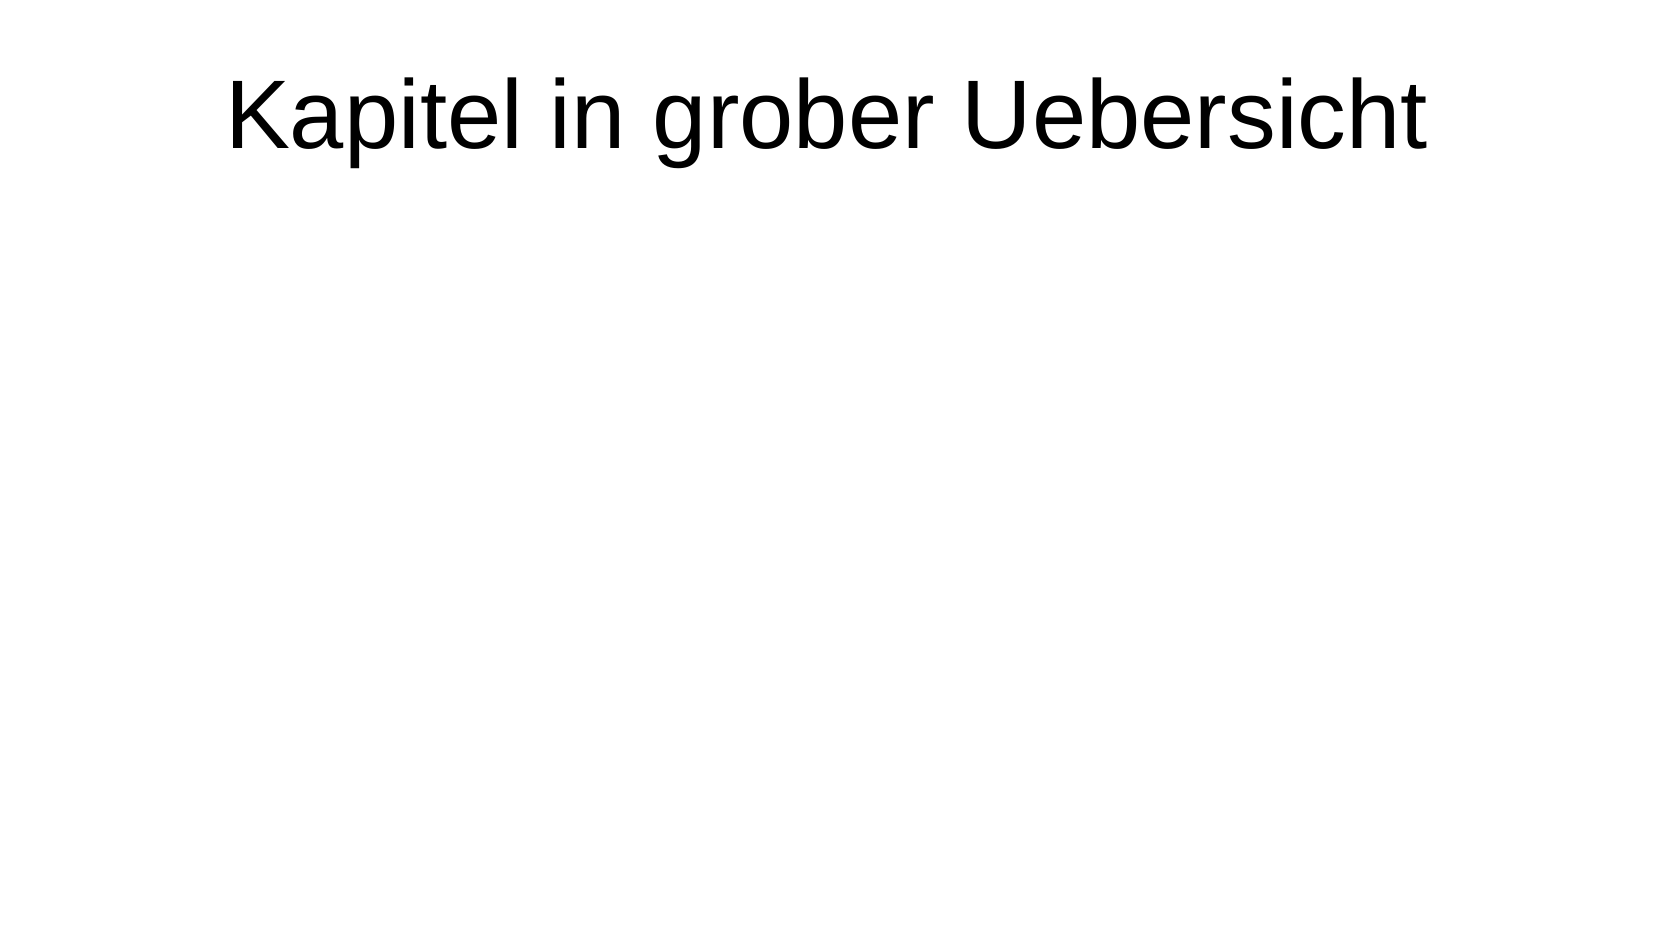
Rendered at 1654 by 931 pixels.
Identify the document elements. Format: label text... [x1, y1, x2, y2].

title Kapitel in grober Uebersicht [82, 37, 1571, 193]
